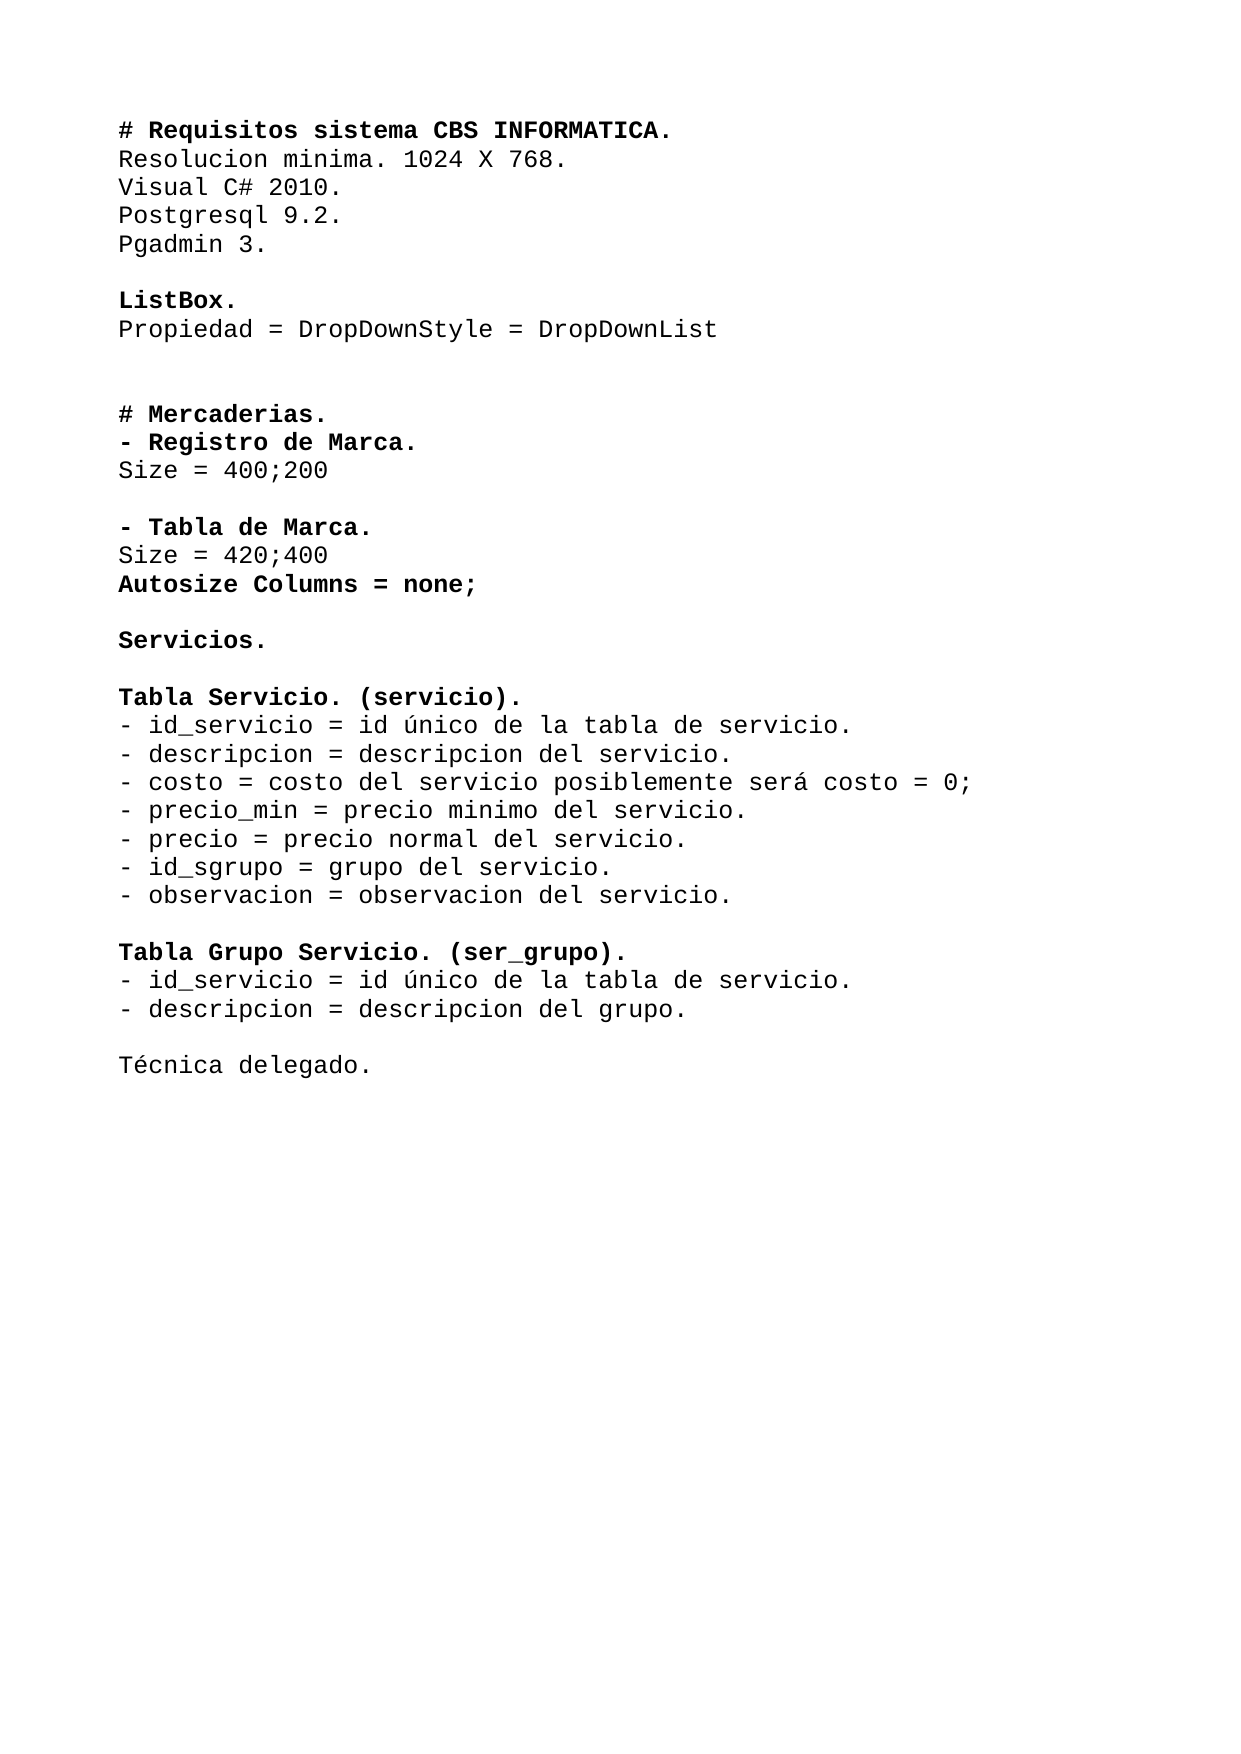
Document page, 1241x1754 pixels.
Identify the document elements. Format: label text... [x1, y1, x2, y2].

text Visual C# 2010. [118, 175, 1122, 203]
text - costo = costo del servicio posiblemente será costo = 0; [118, 770, 1122, 798]
text Size = 420;400 [118, 543, 1122, 571]
text - id_servicio = id único de la tabla de servicio. [118, 713, 1122, 741]
text Tabla Servicio. (servicio). [118, 685, 1122, 713]
text Postgresql 9.2. [118, 203, 1122, 231]
text Size = 400;200 [118, 458, 1122, 486]
text Técnica delegado. [118, 1053, 1122, 1081]
text Propiedad = DropDownStyle = DropDownList [118, 316, 1122, 345]
text - descripcion = descripcion del grupo. [118, 996, 1122, 1025]
text - precio_min = precio minimo del servicio. [118, 798, 1122, 826]
text ListBox. [118, 288, 1122, 316]
text - id_sgrupo = grupo del servicio. [118, 855, 1122, 883]
text - id_servicio = id único de la tabla de servicio. [118, 968, 1122, 996]
text Resolucion minima. 1024 X 768. [118, 146, 1122, 175]
text - precio = precio normal del servicio. [118, 826, 1122, 855]
text Autosize Columns = none; [118, 571, 1122, 600]
text - Tabla de Marca. [118, 515, 1122, 543]
text Servicios. [118, 628, 1122, 656]
text Tabla Grupo Servicio. (ser_grupo). [118, 940, 1122, 968]
text - descripcion = descripcion del servicio. [118, 741, 1122, 770]
text - Registro de Marca. [118, 430, 1122, 458]
text # Mercaderias. [118, 401, 1122, 430]
text Pgadmin 3. [118, 231, 1122, 260]
text # Requisitos sistema CBS INFORMATICA. [118, 118, 1122, 146]
text - observacion = observacion del servicio. [118, 883, 1122, 911]
